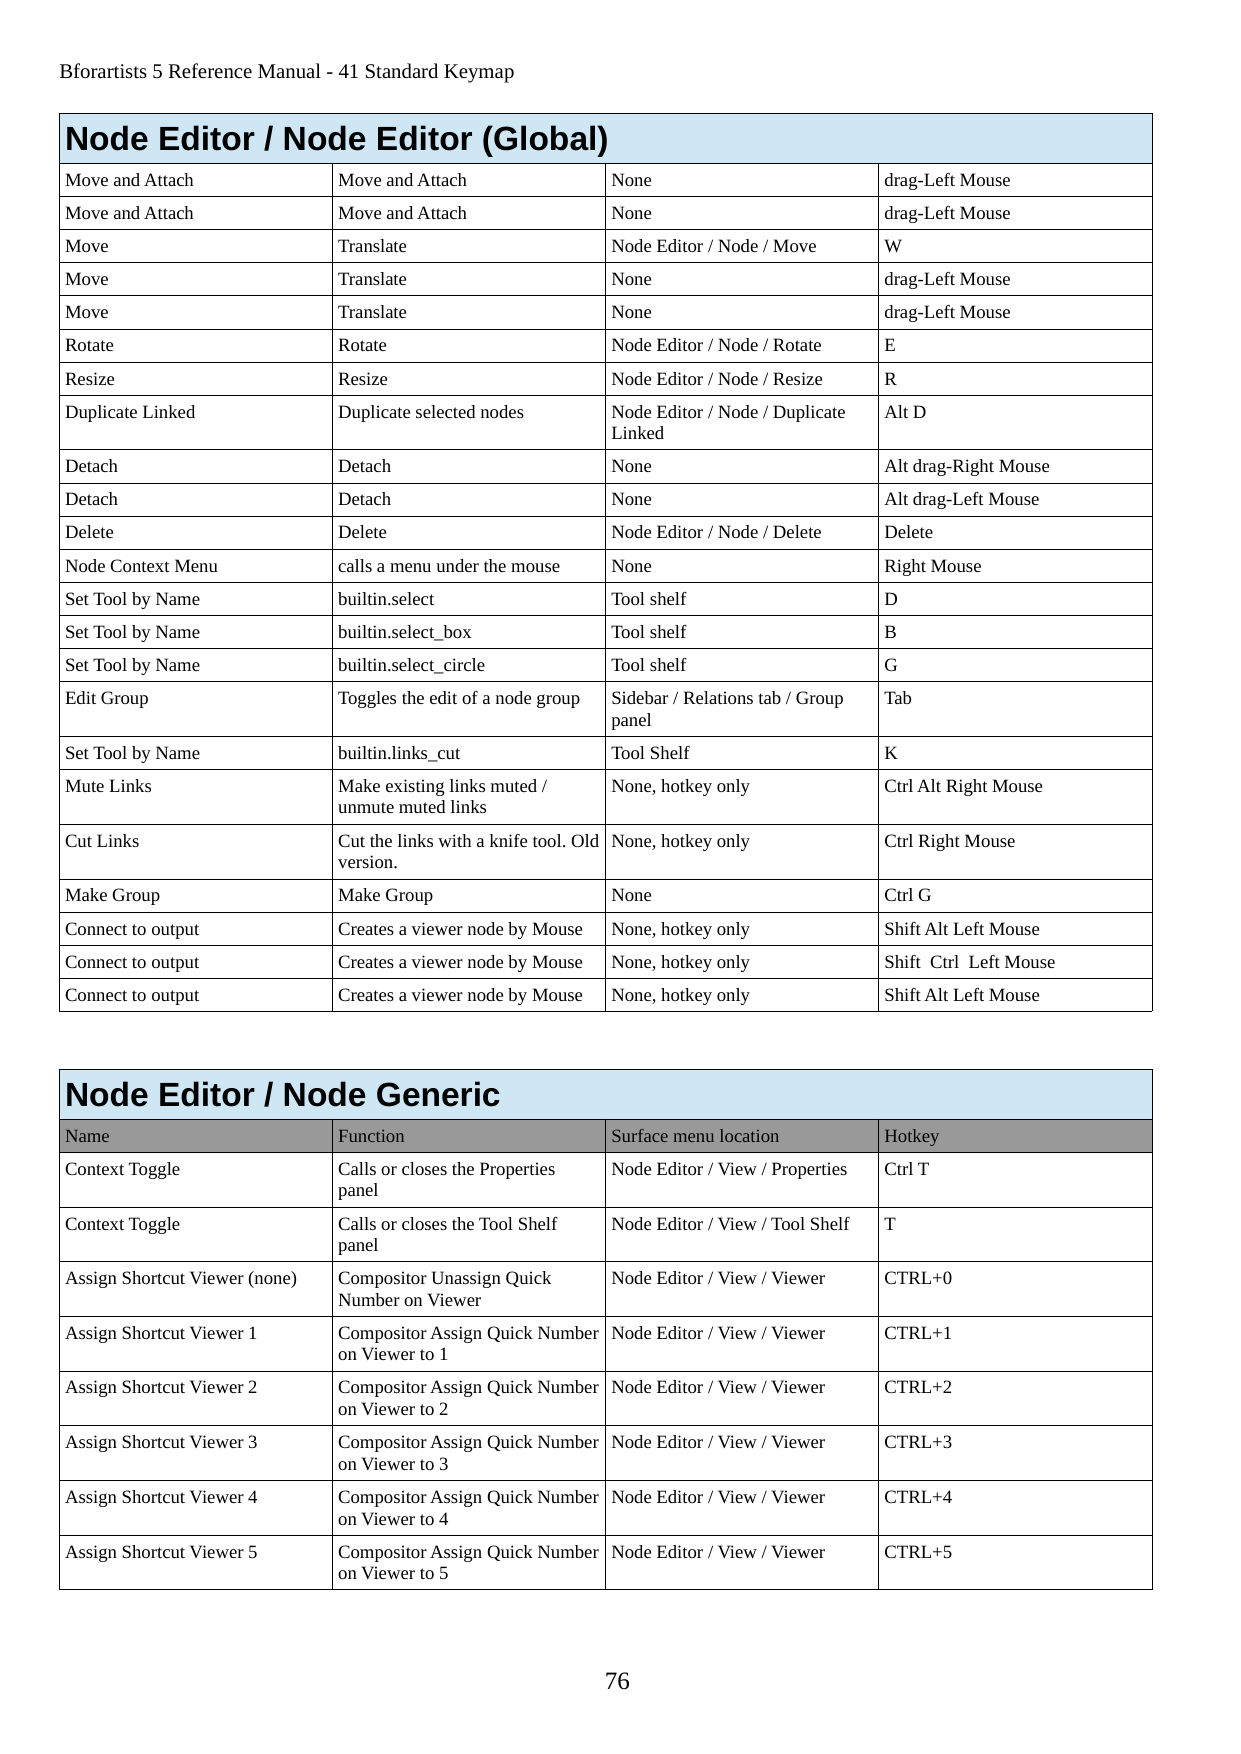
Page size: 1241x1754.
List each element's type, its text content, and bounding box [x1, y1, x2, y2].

table_cell Detach [60, 484, 332, 516]
table_cell builtin.select_box [333, 616, 605, 648]
table_cell Rotate [60, 330, 332, 362]
table_cell CTRL+4 [879, 1481, 1152, 1535]
table_cell Assign Shortcut Viewer 3 [60, 1426, 332, 1480]
table_cell Make Group [60, 880, 332, 912]
table_cell Ctrl T [879, 1153, 1152, 1207]
table_cell None, hotkey only [606, 770, 878, 824]
table_cell Calls or closes the Properties panel [333, 1153, 605, 1207]
table_cell Node Editor / View / Viewer [606, 1262, 878, 1316]
table_cell Node Editor / Node / Resize [606, 363, 878, 395]
table_cell CTRL+0 [879, 1262, 1152, 1316]
table_cell Node Editor / Node / Delete [606, 517, 878, 549]
table_cell Ctrl Right Mouse [879, 825, 1152, 878]
table_cell None [606, 197, 878, 229]
table_cell Set Tool by Name [60, 616, 332, 648]
table_cell builtin.select [333, 583, 605, 615]
table_cell Assign Shortcut Viewer (none) [60, 1262, 332, 1316]
table_cell Creates a viewer node by Mouse [333, 913, 605, 945]
table_cell Connect to output [60, 946, 332, 978]
table_header Node Editor / Node Generic [60, 1070, 1152, 1119]
table_cell CTRL+5 [879, 1536, 1152, 1589]
table_cell Ctrl G [879, 880, 1152, 912]
table_cell Creates a viewer node by Mouse [333, 946, 605, 978]
table_cell Node Editor / View / Viewer [606, 1317, 878, 1371]
table_cell Creates a viewer node by Mouse [333, 979, 605, 1011]
table_cell Detach [60, 450, 332, 482]
table_cell Toggles the edit of a node group [333, 682, 605, 736]
table_cell Tool Shelf [606, 737, 878, 769]
table_cell Delete [333, 517, 605, 549]
table_cell Node Editor / View / Tool Shelf [606, 1208, 878, 1261]
table_cell Compositor Unassign Quick Number on Viewer [333, 1262, 605, 1316]
table_cell Node Editor / View / Viewer [606, 1536, 878, 1589]
table_cell Node Context Menu [60, 550, 332, 582]
table_cell Translate [333, 230, 605, 262]
table_cell Context Toggle [60, 1153, 332, 1207]
table_cell Right Mouse [879, 550, 1152, 582]
table_cell Compositor Assign Quick Number on Viewer to 1 [333, 1317, 605, 1371]
table_cell Shift Alt Left Mouse [879, 979, 1152, 1011]
table_cell Mute Links [60, 770, 332, 824]
table_cell Set Tool by Name [60, 583, 332, 615]
table_cell Tool shelf [606, 616, 878, 648]
table_cell Move and Attach [60, 197, 332, 229]
table_cell calls a menu under the mouse [333, 550, 605, 582]
table_cell Detach [333, 450, 605, 482]
table_cell Alt drag-Right Mouse [879, 450, 1152, 482]
table_cell Calls or closes the Tool Shelf panel [333, 1208, 605, 1261]
table_cell Node Editor / Node / Rotate [606, 330, 878, 362]
table_cell Tool shelf [606, 583, 878, 615]
table_cell Move [60, 296, 332, 328]
table_cell Translate [333, 296, 605, 328]
table_cell Assign Shortcut Viewer 1 [60, 1317, 332, 1371]
table_cell drag-Left Mouse [879, 296, 1152, 328]
table_cell B [879, 616, 1152, 648]
table_cell Duplicate Linked [60, 396, 332, 449]
table_cell None [606, 484, 878, 516]
table_cell Context Toggle [60, 1208, 332, 1261]
table_cell Edit Group [60, 682, 332, 736]
table_cell Make existing links muted / unmute muted links [333, 770, 605, 824]
table_cell Detach [333, 484, 605, 516]
table_cell None [606, 296, 878, 328]
table_cell Move [60, 230, 332, 262]
table_cell None [606, 164, 878, 196]
table_cell CTRL+1 [879, 1317, 1152, 1371]
table_cell builtin.links_cut [333, 737, 605, 769]
table_cell K [879, 737, 1152, 769]
table_cell Cut Links [60, 825, 332, 878]
table_cell Compositor Assign Quick Number on Viewer to 4 [333, 1481, 605, 1535]
table_cell Compositor Assign Quick Number on Viewer to 3 [333, 1426, 605, 1480]
table_cell Rotate [333, 330, 605, 362]
table_cell Tab [879, 682, 1152, 736]
table_cell G [879, 649, 1152, 681]
table_cell Node Editor / View / Viewer [606, 1426, 878, 1480]
table_cell CTRL+2 [879, 1372, 1152, 1425]
table_cell Delete [60, 517, 332, 549]
table_cell None, hotkey only [606, 825, 878, 878]
table_cell None, hotkey only [606, 979, 878, 1011]
table_cell drag-Left Mouse [879, 197, 1152, 229]
table_cell Move and Attach [333, 164, 605, 196]
table_cell Ctrl Alt Right Mouse [879, 770, 1152, 824]
table_cell Connect to output [60, 913, 332, 945]
table_cell T [879, 1208, 1152, 1261]
table_cell W [879, 230, 1152, 262]
table_cell Set Tool by Name [60, 737, 332, 769]
table_cell Compositor Assign Quick Number on Viewer to 5 [333, 1536, 605, 1589]
table_cell Move and Attach [333, 197, 605, 229]
table_cell Delete [879, 517, 1152, 549]
table_cell Move and Attach [60, 164, 332, 196]
table_cell drag-Left Mouse [879, 164, 1152, 196]
table_cell Make Group [333, 880, 605, 912]
table_cell Function [333, 1120, 605, 1152]
table_cell Set Tool by Name [60, 649, 332, 681]
table_cell Move [60, 263, 332, 295]
table_cell Tool shelf [606, 649, 878, 681]
table_cell D [879, 583, 1152, 615]
table_cell Assign Shortcut Viewer 4 [60, 1481, 332, 1535]
table_cell Resize [60, 363, 332, 395]
table_cell Cut the links with a knife tool. Old version. [333, 825, 605, 878]
table_cell Assign Shortcut Viewer 5 [60, 1536, 332, 1589]
table_cell Translate [333, 263, 605, 295]
table_cell drag-Left Mouse [879, 263, 1152, 295]
table_cell CTRL+3 [879, 1426, 1152, 1480]
table_cell Surface menu location [606, 1120, 878, 1152]
table_cell Connect to output [60, 979, 332, 1011]
table_cell Hotkey [879, 1120, 1152, 1152]
table_cell Sidebar / Relations tab / Group panel [606, 682, 878, 736]
table_cell Node Editor / View / Viewer [606, 1481, 878, 1535]
table_cell E [879, 330, 1152, 362]
table_cell None [606, 550, 878, 582]
table_cell Duplicate selected nodes [333, 396, 605, 449]
table_cell Name [60, 1120, 332, 1152]
table_cell Node Editor / View / Viewer [606, 1372, 878, 1425]
table_cell Node Editor / Node / Duplicate Linked [606, 396, 878, 449]
table_cell Resize [333, 363, 605, 395]
table_cell None [606, 450, 878, 482]
table_cell Shift Ctrl Left Mouse [879, 946, 1152, 978]
table_cell None, hotkey only [606, 913, 878, 945]
table_cell Alt drag-Left Mouse [879, 484, 1152, 516]
table_cell None [606, 263, 878, 295]
table_cell Assign Shortcut Viewer 2 [60, 1372, 332, 1425]
table_cell None, hotkey only [606, 946, 878, 978]
table_cell Compositor Assign Quick Number on Viewer to 2 [333, 1372, 605, 1425]
table_header Node Editor / Node Editor (Global) [60, 114, 1152, 163]
table_cell Shift Alt Left Mouse [879, 913, 1152, 945]
table_cell Node Editor / View / Properties [606, 1153, 878, 1207]
table_cell builtin.select_circle [333, 649, 605, 681]
table_cell Node Editor / Node / Move [606, 230, 878, 262]
table_cell Alt D [879, 396, 1152, 449]
table_cell R [879, 363, 1152, 395]
table_cell None [606, 880, 878, 912]
